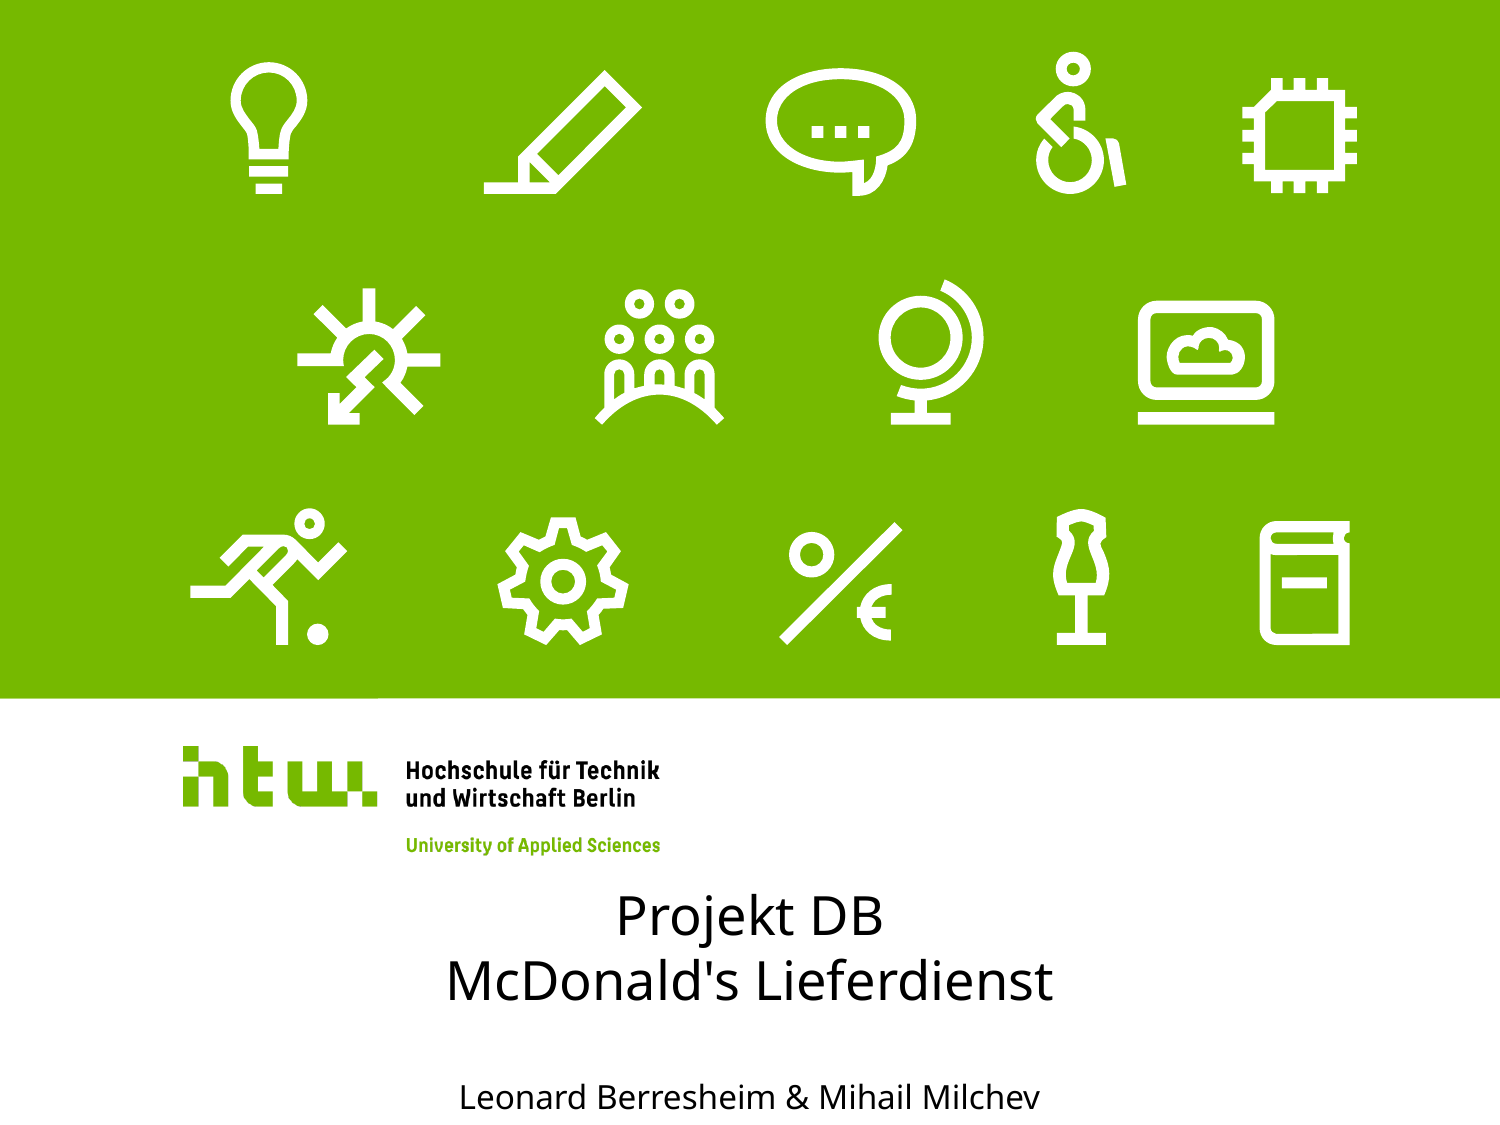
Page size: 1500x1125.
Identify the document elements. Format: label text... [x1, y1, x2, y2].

title Projekt DB McDonald's Lieferdienst Leonard Berresheim & Mihail Milchev [0, 874, 1500, 1125]
picture [183, 746, 660, 856]
